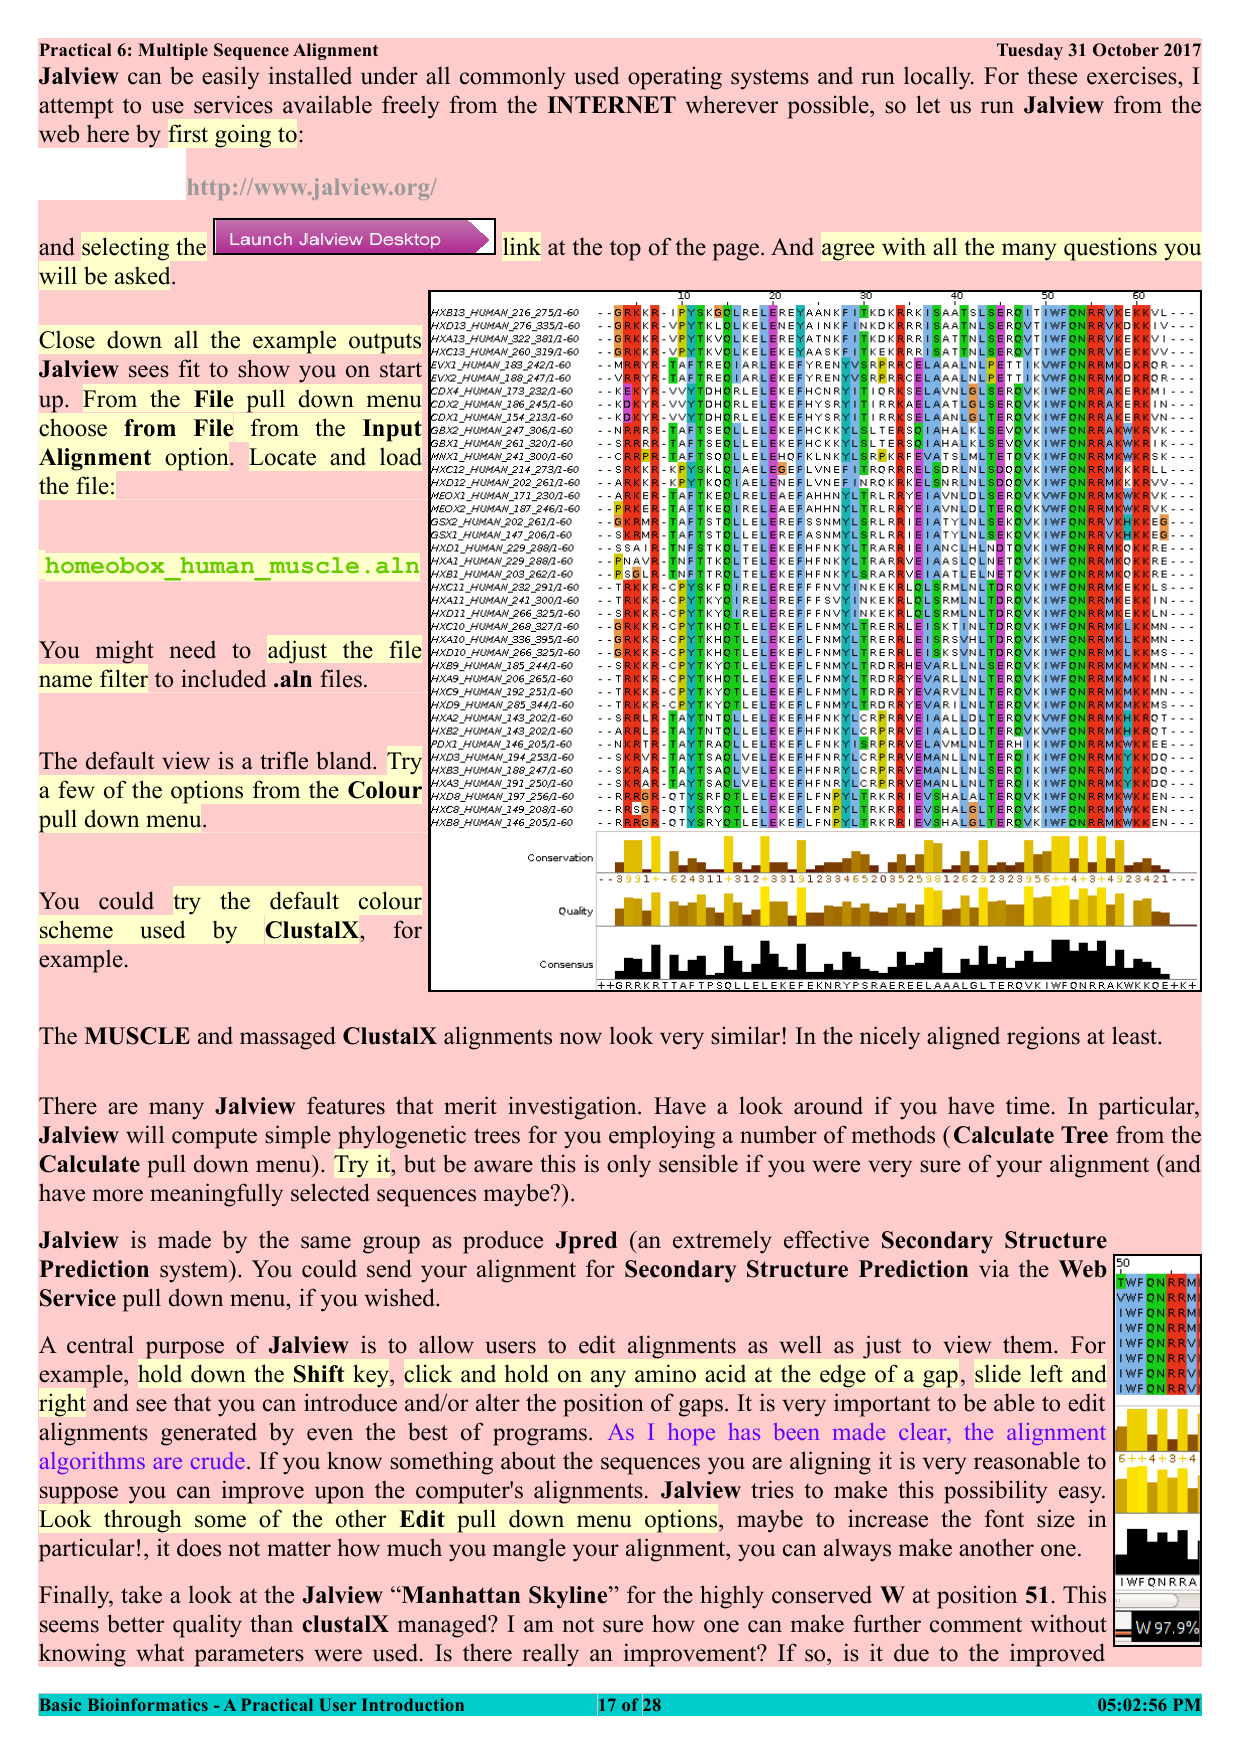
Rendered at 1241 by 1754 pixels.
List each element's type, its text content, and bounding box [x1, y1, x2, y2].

text homeobox_human_muscle.aln [38, 553, 428, 581]
picture [215, 220, 494, 253]
text A central purpose of Jalview is to allow users to edit alignments as well as just to view them. For example, hold down the Shift key, click and hold on any amino acid at the edge of a gap, slide left and right and see that you can introduce and/or alter the position of gaps. It is very important to be able to edit alignments generated by even the best of programs. As I hope has been made clear, the alignment algorithms are crude. If you know something about the sequences you are aligning it is very reasonable to suppose you can improve upon the computer's alignments. Jalview tries to make this possibility easy. Look through some of the other Edit pull down menu options, maybe to increase the font size in particular!, it does not matter how much you mangle your alignment, you can always make another one. [38, 1330, 1113, 1562]
text You could try the default colour scheme used by ClustalX, for example. [38, 886, 428, 973]
text Finally, take a look at the Jalview “Manhattan Skyline” for the highly conserved W at position 51. This seems better quality than clustalX managed? I am not sure how one can make further comment without knowing what parameters were used. Is there really an improvement? If so, is it due to the improved [38, 1580, 1202, 1667]
picture [430, 292, 1200, 990]
text Close down all the example outputs Jalview sees fit to show you on start up. From the File pull down menu choose from File from the Input Alignment option. Locate and load the file: [38, 325, 428, 500]
text You might need to adjust the file name filter to included .aln files. [38, 634, 428, 693]
text Jalview is made by the same group as produce Jpred (an extremely effective Secondary Structure Prediction system). You could send your alignment for Secondary Structure Prediction via the Web Service pull down menu, if you wished. [38, 1225, 1202, 1312]
picture [1115, 1256, 1200, 1645]
text and selecting thelink at the top of the page. And agree with all the many questions you will be asked. [38, 218, 1202, 290]
text The default view is a trifle bland. Try a few of the options from the Colour pull down menu. [38, 746, 428, 833]
text http://www.jalview.org/ [186, 171, 1202, 200]
text The MUSCLE and massaged ClustalX alignments now look very similar! In the nicely aligned regions at least. [38, 1021, 1202, 1049]
text There are many Jalview features that merit investigation. Have a look around if you have time. In particular, Jalview will compute simple phylogenetic trees for you employing a number of methods (Calculate Tree from the Calculate pull down menu). Try it, but be aware this is only sensible if you were very sure of your alignment (and have more meaningfully selected sequences maybe?). [38, 1091, 1202, 1207]
text Jalview can be easily installed under all commonly used operating systems and run locally. For these exercises, I attempt to use services available freely from the INTERNET wherever possible, so let us run Jalview from the web here by first going to: [38, 61, 1202, 148]
